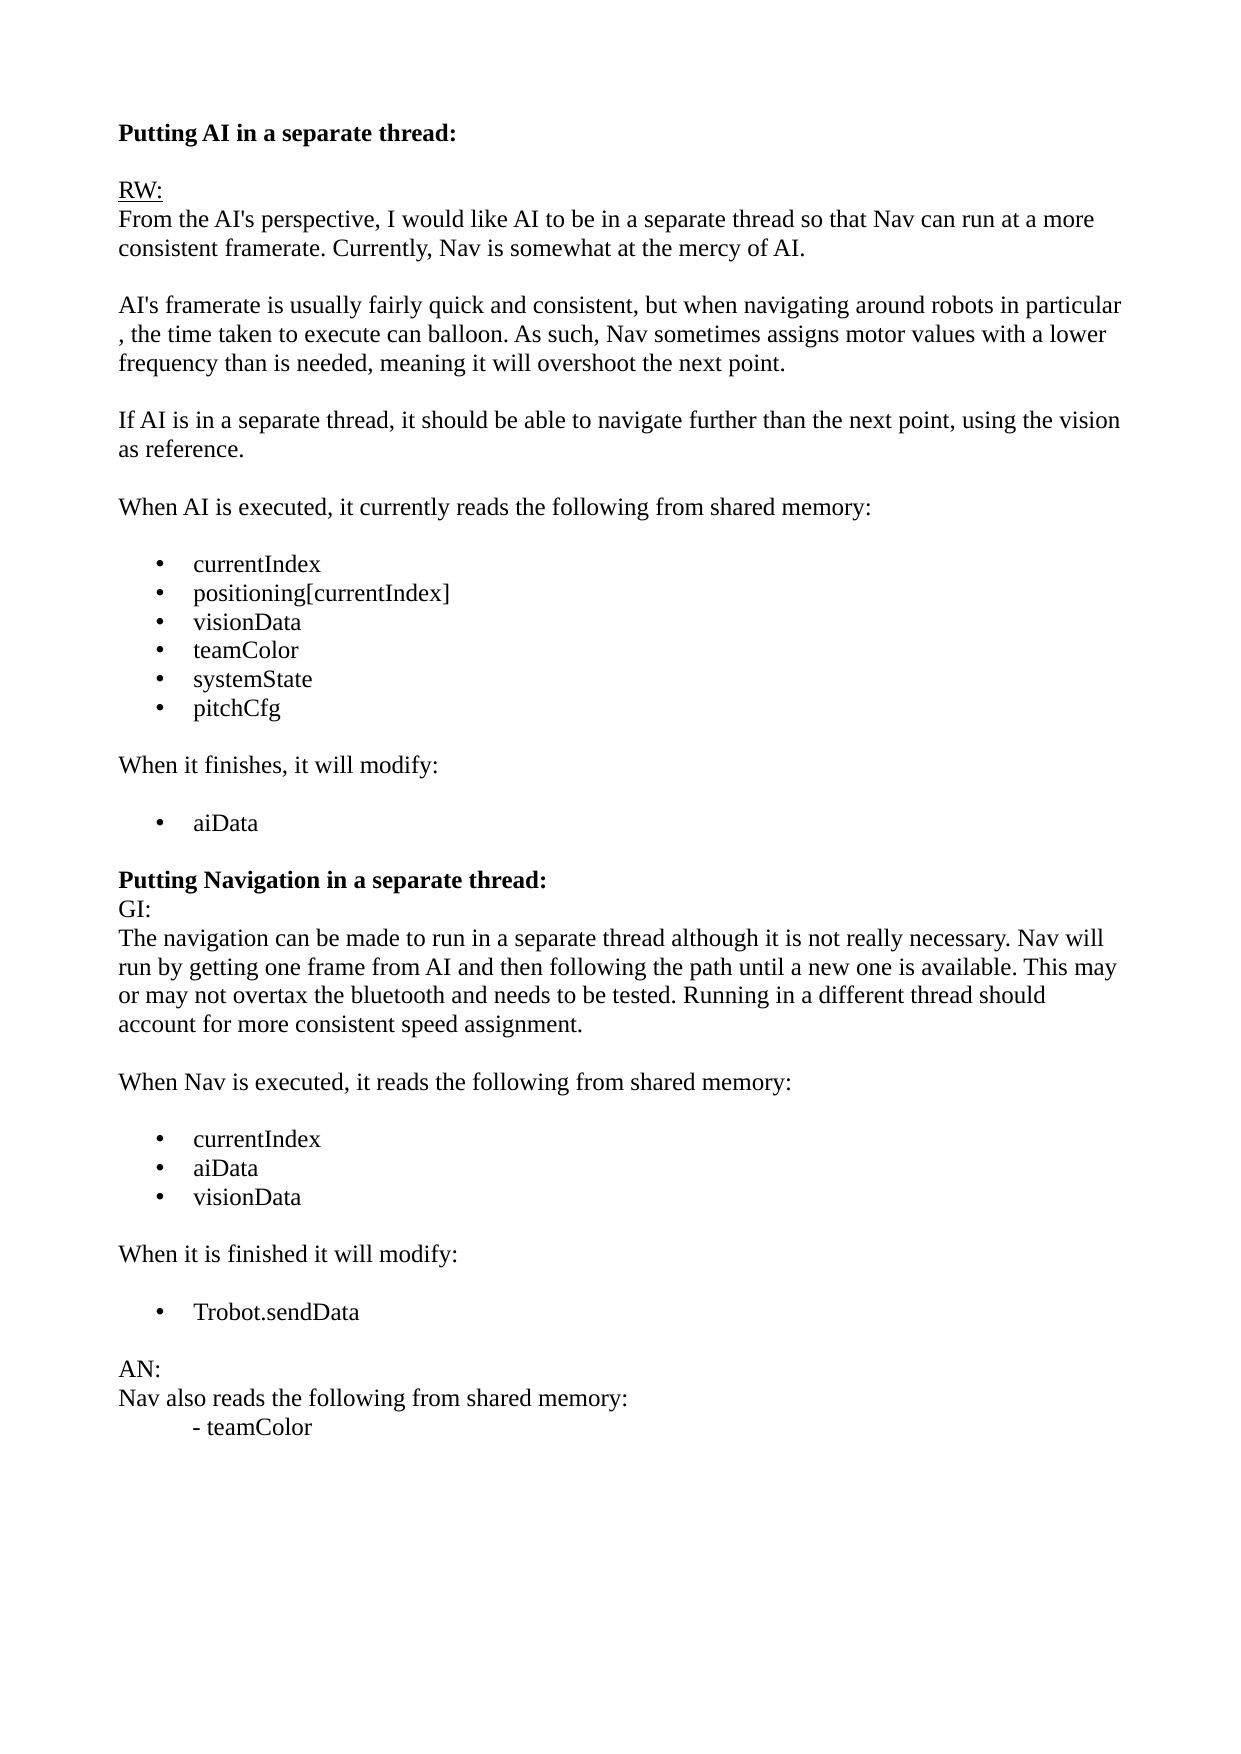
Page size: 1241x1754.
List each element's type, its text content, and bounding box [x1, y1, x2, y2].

list aiData [156, 808, 1122, 837]
text RW: [118, 176, 1122, 204]
text If AI is in a separate thread, it should be able to navigate further than the next point, using the vision as reference. [118, 406, 1122, 463]
text AI's framerate is usually fairly quick and consistent, but when navigating around robots in particular , the time taken to execute can balloon. As such, Nav sometimes assigns motor values with a lower frequency than is needed, meaning it will overshoot the next point. [118, 291, 1122, 377]
text Nav also reads the following from shared memory: [118, 1383, 1122, 1412]
list visionData [156, 1182, 1122, 1211]
text Putting AI in a separate thread: [118, 118, 1122, 147]
list teamColor [156, 636, 1122, 664]
list systemState [156, 664, 1122, 693]
list visionData [156, 607, 1122, 636]
list Trobot.sendData [156, 1297, 1122, 1326]
list currentIndex [156, 549, 1122, 578]
list currentIndex [156, 1124, 1122, 1153]
text When it finishes, it will modify: [118, 751, 1122, 779]
list pitchCfg [156, 693, 1122, 722]
text When it is finished it will modify: [118, 1239, 1122, 1268]
text From the AI's perspective, I would like AI to be in a separate thread so that Nav can run at a more consistent framerate. Currently, Nav is somewhat at the mercy of AI. [118, 204, 1122, 262]
text When Nav is executed, it reads the following from shared memory: [118, 1067, 1122, 1096]
text - teamColor [118, 1412, 1122, 1441]
text GI: [118, 894, 1122, 923]
text Putting Navigation in a separate thread: [118, 866, 1122, 894]
list aiData [156, 1153, 1122, 1182]
text AN: [118, 1354, 1122, 1383]
text The navigation can be made to run in a separate thread although it is not really necessary. Nav will run by getting one frame from AI and then following the path until a new one is available. This may or may not overtax the bluetooth and needs to be tested. Running in a different thread should account for more consistent speed assignment. [118, 923, 1122, 1038]
list positioning[currentIndex] [156, 578, 1122, 607]
text When AI is executed, it currently reads the following from shared memory: [118, 492, 1122, 521]
